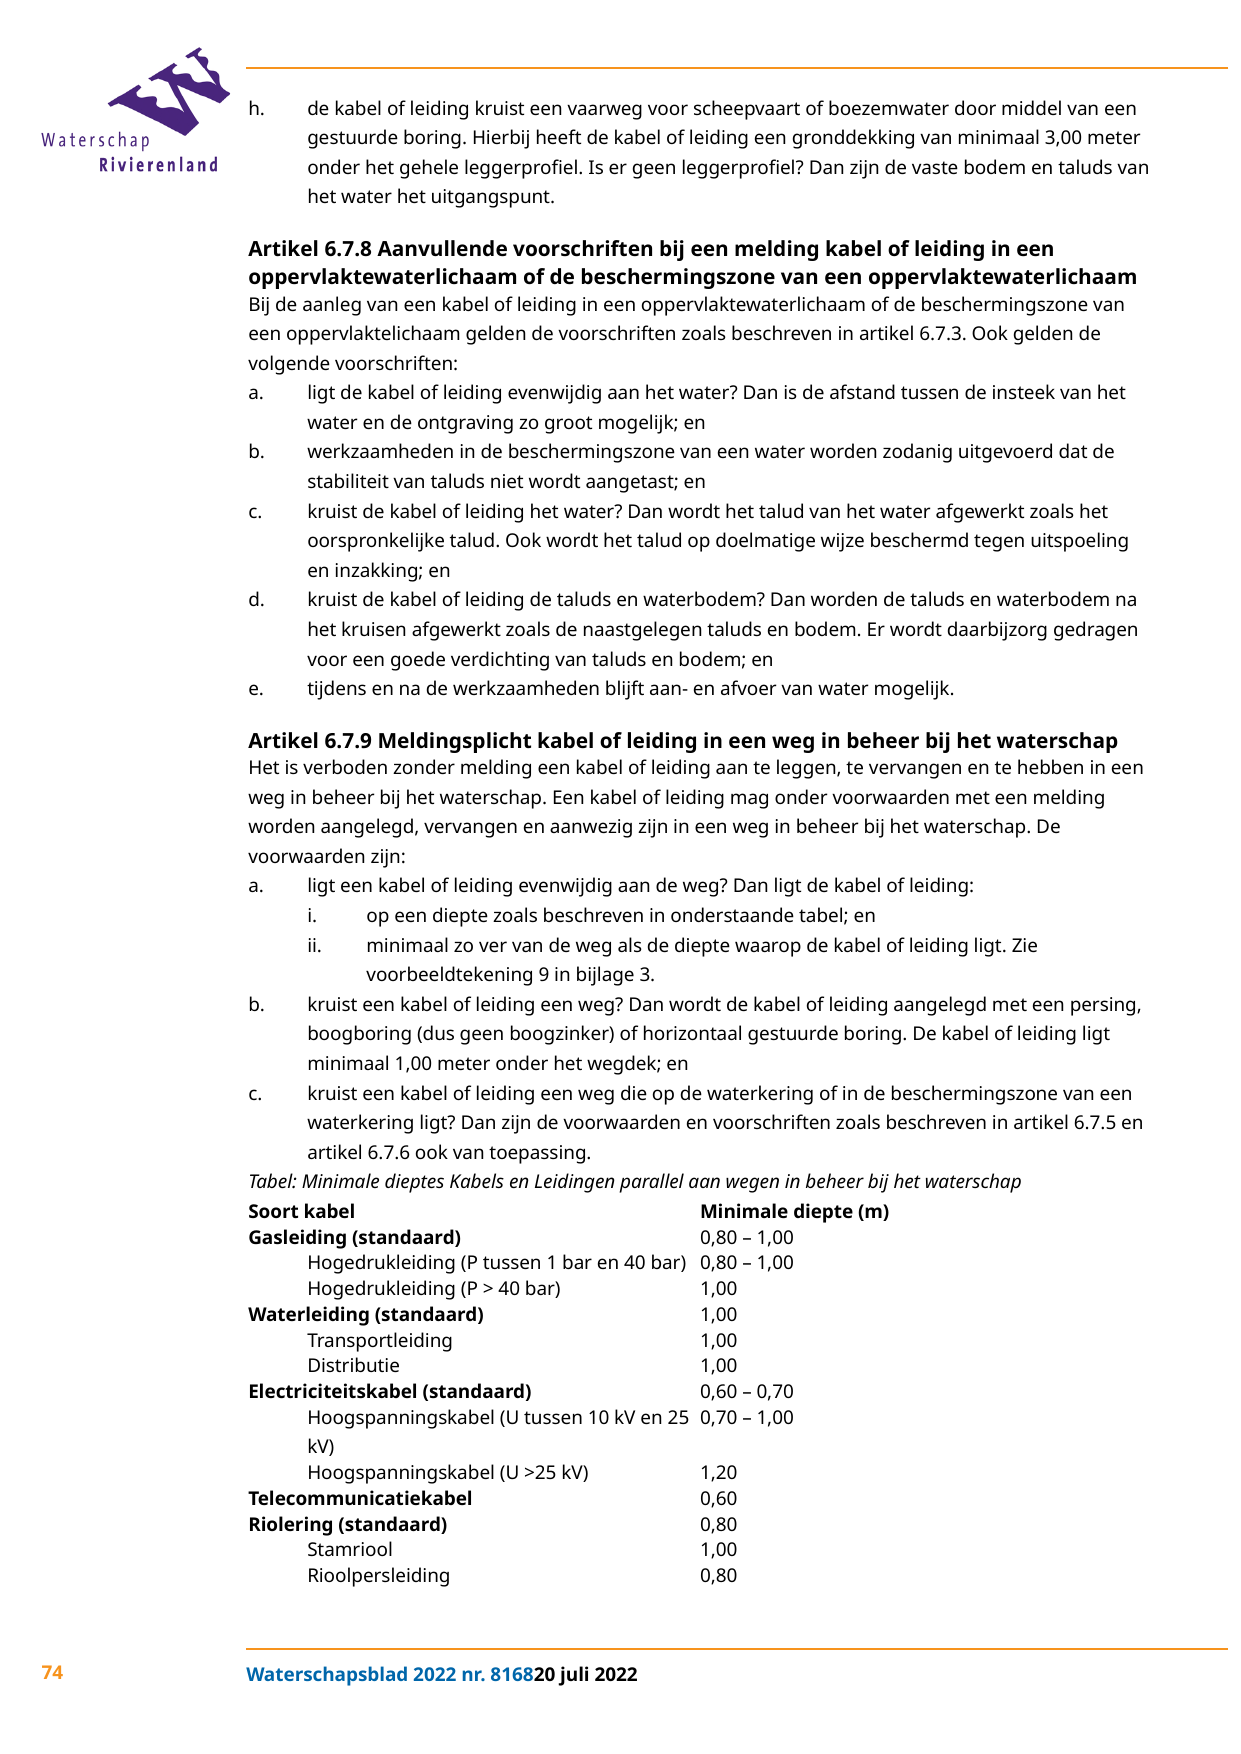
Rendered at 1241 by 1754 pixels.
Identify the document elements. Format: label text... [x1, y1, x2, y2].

table_cell Distributie [248, 1353, 700, 1378]
table_cell 0,80 – 1,00 [700, 1224, 1152, 1249]
table_cell Hogedrukleiding (P > 40 bar) [248, 1275, 700, 1301]
table_cell 1,00 [700, 1327, 1152, 1352]
list kruist de kabel of leiding de taluds en waterbodem? Dan worden de taluds en waterbodem na het kruisen afgewerkt zoals de naastgelegen taluds en bodem. Er wordt daarbijzorg gedragen voor een goede verdichting van taluds en bodem; en [248, 587, 1152, 672]
table_cell 0,60 – 0,70 [700, 1378, 1152, 1404]
list kruist een kabel of leiding een weg die op de waterkering of in de beschermingszone van een waterkering ligt? Dan zijn de voorwaarden en voorschriften zoals beschreven in artikel 6.7.5 en artikel 6.7.6 ook van toepassing. [248, 1080, 1152, 1164]
text Artikel 6.7.9 Meldingsplicht kabel of leiding in een weg in beheer bij het waterschap [248, 726, 1152, 754]
picture [41, 47, 231, 172]
table_cell Hogedrukleiding (P tussen 1 bar en 40 bar) [248, 1250, 700, 1275]
table_cell Gasleiding (standaard) [248, 1224, 700, 1249]
table_cell 0,70 – 1,00 [700, 1404, 1152, 1459]
table_cell Hoogspanningskabel (U tussen 10 kV en 25 kV) [248, 1404, 700, 1459]
list werkzaamheden in de beschermingszone van een water worden zodanig uitgevoerd dat de stabiliteit van taluds niet wordt aangetast; en [248, 439, 1152, 494]
list op een diepte zoals beschreven in onderstaande tabel; en [307, 902, 1152, 928]
table_cell Waterleiding (standaard) [248, 1301, 700, 1327]
table_cell 1,00 [700, 1353, 1152, 1378]
table_cell Rioolpersleiding [248, 1562, 700, 1588]
table_cell 1,20 [700, 1459, 1152, 1485]
table_cell 1,00 [700, 1301, 1152, 1327]
table_cell 0,80 [700, 1511, 1152, 1536]
table_cell Telecommunicatiekabel [248, 1485, 700, 1511]
text Bij de aanleg van een kabel of leiding in een oppervlaktewaterlichaam of de beschermingszone van een oppervlaktelichaam gelden de voorschriften zoals beschreven in artikel 6.7.3. Ook gelden de volgende voorschriften: [248, 291, 1152, 376]
list tijdens en na de werkzaamheden blijft aan- en afvoer van water mogelijk. [248, 675, 1152, 701]
table_header Soort kabel [248, 1198, 700, 1224]
text Tabel: Minimale dieptes Kabels en Leidingen parallel aan wegen in beheer bij het waterschap [248, 1168, 1152, 1194]
list minimaal zo ver van de weg als de diepte waarop de kabel of leiding ligt. Zie voorbeeldtekening 9 in bijlage 3. [307, 932, 1152, 987]
table_cell 0,60 [700, 1485, 1152, 1511]
table_header Minimale diepte (m) [700, 1198, 1152, 1224]
table_cell Stamriool [248, 1536, 700, 1562]
table_cell 1,00 [700, 1536, 1152, 1562]
table_cell 1,00 [700, 1275, 1152, 1301]
table_cell Transportleiding [248, 1327, 700, 1352]
list kruist de kabel of leiding het water? Dan wordt het talud van het water afgewerkt zoals het oorspronkelijke talud. Ook wordt het talud op doelmatige wijze beschermd tegen uitspoeling en inzakking; en [248, 498, 1152, 583]
table_cell 0,80 [700, 1562, 1152, 1588]
text Artikel 6.7.8 Aanvullende voorschriften bij een melding kabel of leiding in een oppervlaktewaterlichaam of de beschermingszone van een oppervlaktewaterlichaam [248, 234, 1152, 291]
list de kabel of leiding kruist een vaarweg voor scheepvaart of boezemwater door middel van een gestuurde boring. Hierbij heeft de kabel of leiding een gronddekking van minimaal 3,00 meter onder het gehele leggerprofiel. Is er geen leggerprofiel? Dan zijn de vaste bodem en taluds van het water het uitgangspunt. [248, 95, 1152, 209]
list kruist een kabel of leiding een weg? Dan wordt de kabel of leiding aangelegd met een persing, boogboring (dus geen boogzinker) of horizontaal gestuurde boring. De kabel of leiding ligt minimaal 1,00 meter onder het wegdek; en [248, 991, 1152, 1076]
table_cell Riolering (standaard) [248, 1511, 700, 1536]
table_cell 0,80 – 1,00 [700, 1250, 1152, 1275]
table_cell Electriciteitskabel (standaard) [248, 1378, 700, 1404]
table_cell Hoogspanningskabel (U >25 kV) [248, 1459, 700, 1485]
list ligt een kabel of leiding evenwijdig aan de weg? Dan ligt de kabel of leiding: [248, 873, 1152, 898]
list ligt de kabel of leiding evenwijdig aan het water? Dan is de afstand tussen de insteek van het water en de ontgraving zo groot mogelijk; en [248, 379, 1152, 435]
text Het is verboden zonder melding een kabel of leiding aan te leggen, te vervangen en te hebben in een weg in beheer bij het waterschap. Een kabel of leiding mag onder voorwaarden met een melding worden aangelegd, vervangen en aanwezig zijn in een weg in beheer bij het waterschap. De voorwaarden zijn: [248, 754, 1152, 869]
